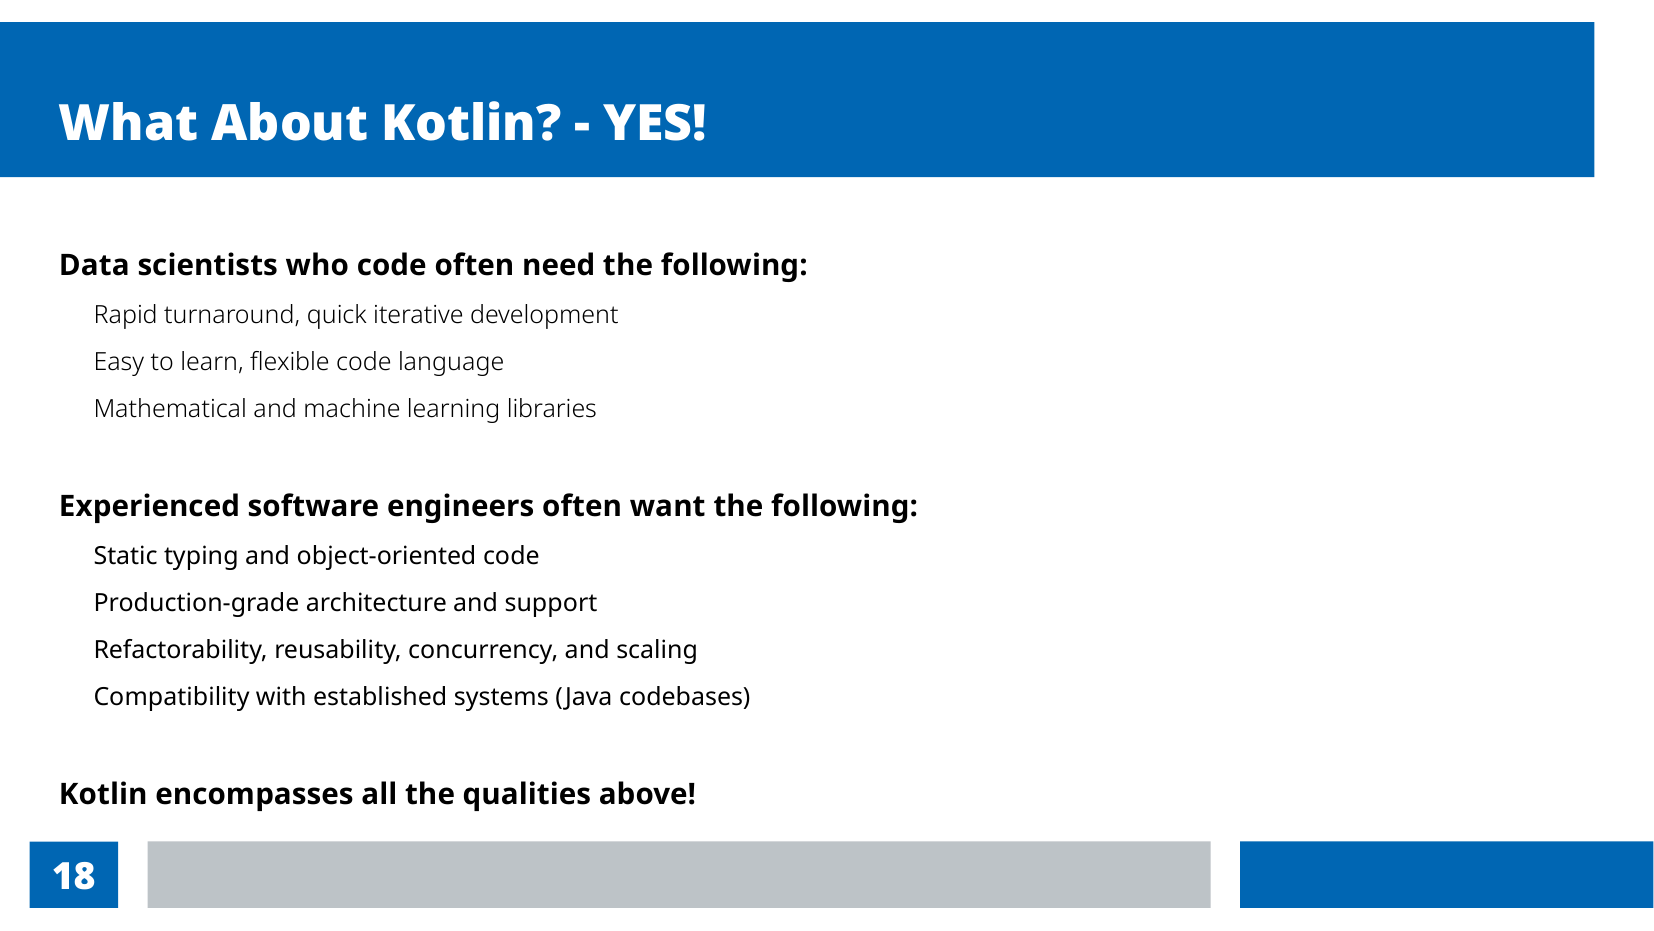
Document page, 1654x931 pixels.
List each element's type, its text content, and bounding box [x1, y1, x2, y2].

list Data scientists who code often need the following: Rapid turnaround, quick iterative development Easy to learn, flexible code language Mathematical and machine learning libraries Experienced software engineers often want the following: Static typing and object-oriented code Production-grade architecture and support Refactorability, reusability, concurrency, and scaling Compatibility with established systems (Java codebases) Kotlin encompasses all the qualities above! [59, 243, 1565, 820]
title What About Kotlin? - YES! [59, 44, 1595, 156]
